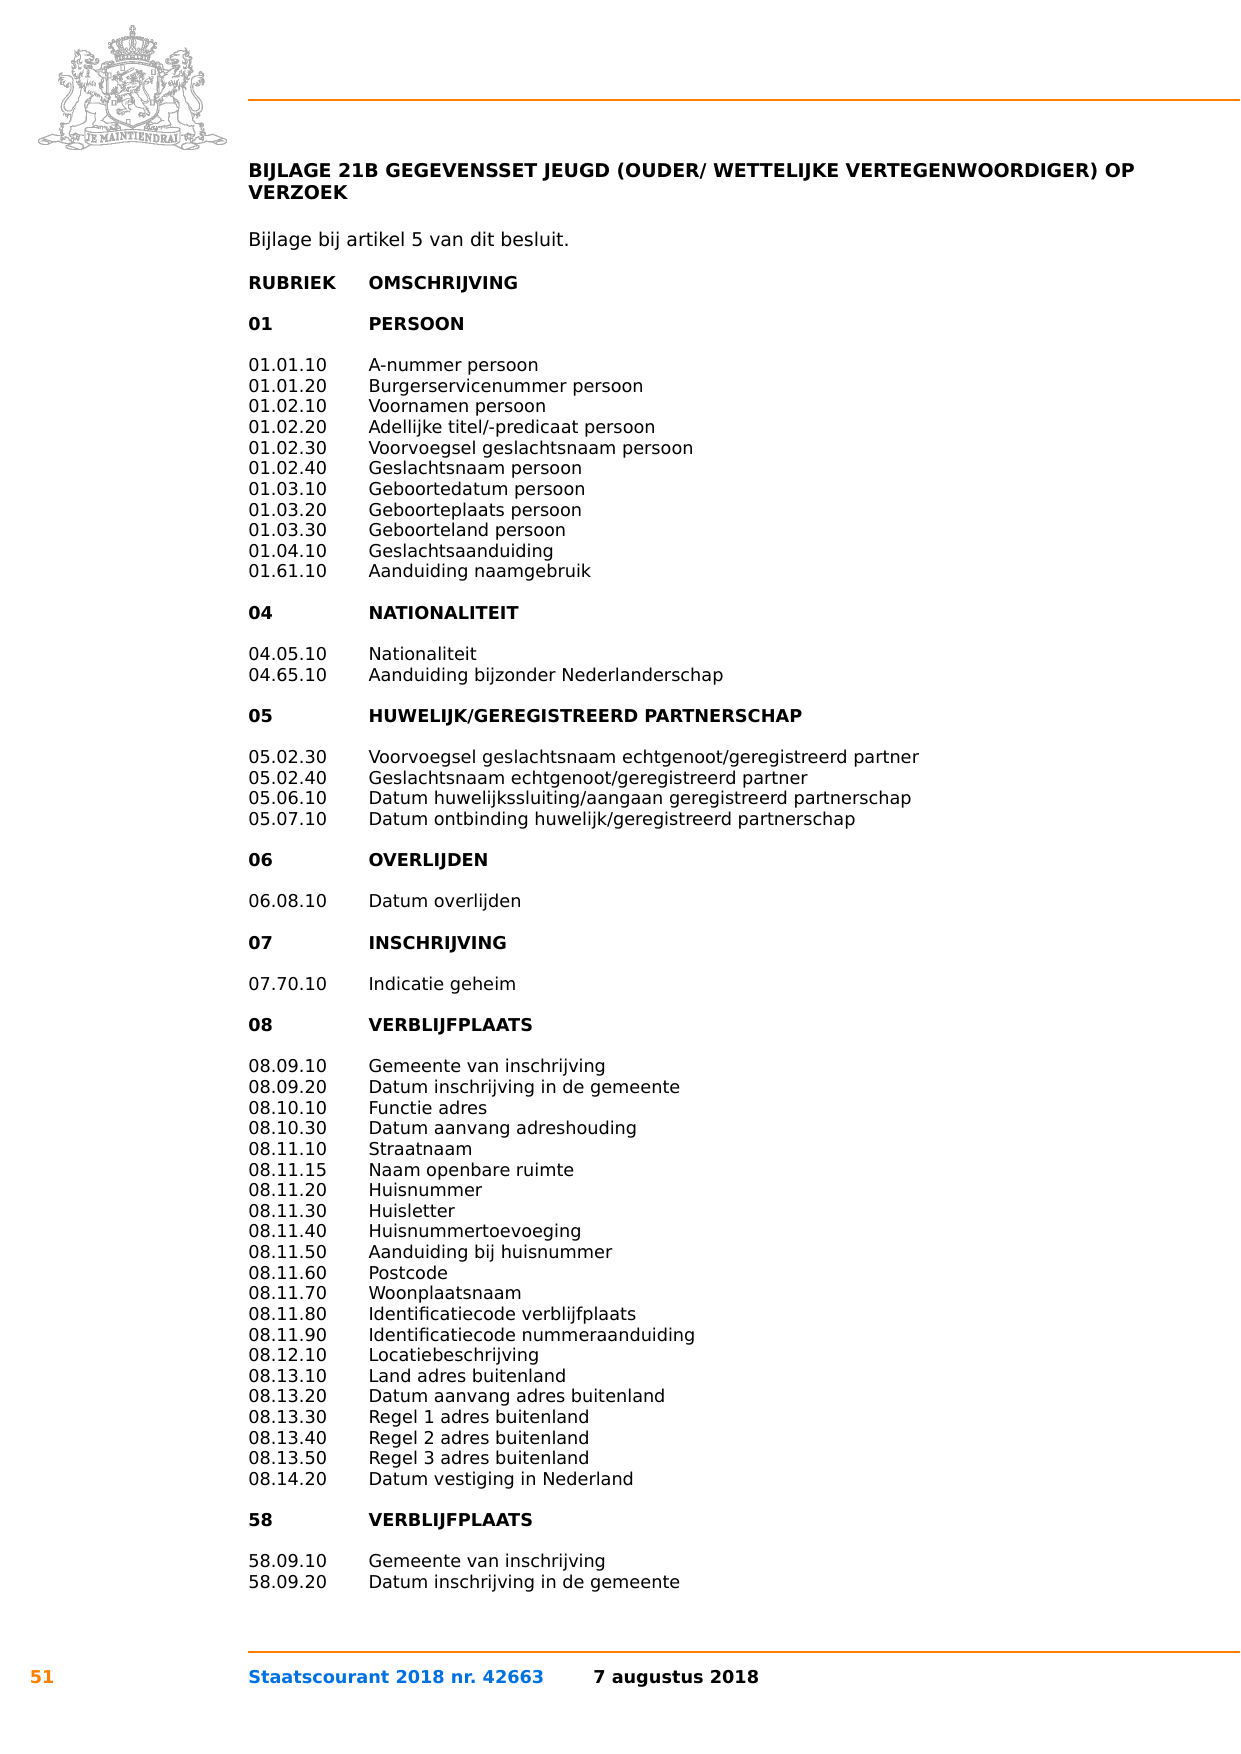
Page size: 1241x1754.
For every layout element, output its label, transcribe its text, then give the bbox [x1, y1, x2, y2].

table_cell 04.05.10 [248, 644, 362, 664]
table_cell Adellijke titel/-predicaat persoon [363, 417, 1163, 438]
table_cell 58.09.10 [248, 1551, 362, 1572]
table_cell 08.11.80 [248, 1304, 362, 1324]
table_cell [248, 953, 362, 974]
table_cell 08.13.10 [248, 1366, 362, 1386]
table_cell 08.10.30 [248, 1118, 362, 1139]
table_cell Straatnaam [363, 1139, 1163, 1159]
table_cell [248, 582, 362, 603]
table_cell Nationaliteit [363, 644, 1163, 664]
table_cell Voornamen persoon [363, 396, 1163, 417]
table_cell 08 [248, 1015, 362, 1036]
table_cell [248, 912, 362, 933]
table_cell 01.03.20 [248, 500, 362, 520]
table_cell NATIONALITEIT [363, 603, 1163, 623]
table_cell 08.09.20 [248, 1077, 362, 1098]
table_cell 08.11.15 [248, 1160, 362, 1180]
table_cell Regel 2 adres buitenland [363, 1428, 1163, 1448]
table_cell [248, 293, 362, 314]
table_cell 08.11.20 [248, 1180, 362, 1201]
table_cell Geboorteland persoon [363, 520, 1163, 541]
table_cell 01.02.30 [248, 438, 362, 458]
table_cell 08.09.10 [248, 1056, 362, 1077]
subtitle BIJLAGE 21B GEGEVENSSET JEUGD (OUDER/ WETTELIJKE VERTEGENWOORDIGER) OP VERZOEK [248, 160, 1163, 204]
table_cell 01.61.10 [248, 561, 362, 582]
table_cell [248, 1036, 362, 1056]
table_header RUBRIEK [248, 273, 362, 293]
table_cell Regel 3 adres buitenland [363, 1448, 1163, 1469]
table_cell Datum aanvang adres buitenland [363, 1386, 1163, 1407]
table_cell 08.13.40 [248, 1428, 362, 1448]
table_cell 08.10.10 [248, 1098, 362, 1118]
table_cell Geboortedatum persoon [363, 479, 1163, 499]
table_cell 01.03.30 [248, 520, 362, 541]
table_cell 08.11.60 [248, 1263, 362, 1283]
table_cell A-nummer persoon [363, 355, 1163, 376]
table_cell Geboorteplaats persoon [363, 500, 1163, 520]
table_cell 08.11.50 [248, 1242, 362, 1263]
table_cell [363, 830, 1163, 850]
table_cell 01.02.20 [248, 417, 362, 438]
table_cell [363, 1490, 1163, 1510]
table_cell VERBLIJFPLAATS [363, 1015, 1163, 1036]
table_cell Woonplaatsnaam [363, 1283, 1163, 1304]
table_cell 07.70.10 [248, 974, 362, 994]
table_cell Postcode [363, 1263, 1163, 1283]
table_cell Locatiebeschrijving [363, 1345, 1163, 1366]
table_cell 05 [248, 706, 362, 726]
table_cell [363, 335, 1163, 355]
table_cell 08.11.10 [248, 1139, 362, 1159]
table_cell 06 [248, 850, 362, 871]
table_cell [363, 1036, 1163, 1056]
table_cell 05.02.30 [248, 747, 362, 768]
table_cell 07 [248, 933, 362, 953]
table_cell Aanduiding naamgebruik [363, 561, 1163, 582]
table_cell [248, 1490, 362, 1510]
table_cell Datum ontbinding huwelijk/geregistreerd partnerschap [363, 809, 1163, 829]
table_cell 08.11.90 [248, 1325, 362, 1345]
table_cell Geslachtsnaam echtgenoot/geregistreerd partner [363, 768, 1163, 788]
text Bijlage bij artikel 5 van dit besluit. [248, 229, 1163, 251]
table_cell Huisletter [363, 1201, 1163, 1221]
table_cell Datum inschrijving in de gemeente [363, 1572, 1163, 1593]
table_cell [248, 871, 362, 891]
table_cell 08.13.30 [248, 1407, 362, 1428]
table_cell 58.09.20 [248, 1572, 362, 1593]
table_cell 01.03.10 [248, 479, 362, 499]
table_cell 05.07.10 [248, 809, 362, 829]
table_cell 01.02.10 [248, 396, 362, 417]
table_cell [363, 685, 1163, 706]
table_cell [248, 1531, 362, 1551]
table_cell 01.02.40 [248, 458, 362, 479]
table_cell 01.04.10 [248, 541, 362, 561]
table_cell Land adres buitenland [363, 1366, 1163, 1386]
table_cell PERSOON [363, 314, 1163, 334]
table_cell Regel 1 adres buitenland [363, 1407, 1163, 1428]
table_cell 08.12.10 [248, 1345, 362, 1366]
table_cell 08.11.40 [248, 1221, 362, 1242]
table_cell Geslachtsaanduiding [363, 541, 1163, 561]
table_cell Aanduiding bijzonder Nederlanderschap [363, 665, 1163, 685]
table_cell Huisnummer [363, 1180, 1163, 1201]
table_cell [363, 623, 1163, 644]
table_cell 08.14.20 [248, 1469, 362, 1489]
picture [38, 25, 227, 150]
table_cell Identificatiecode verblijfplaats [363, 1304, 1163, 1324]
table_cell Huisnummertoevoeging [363, 1221, 1163, 1242]
table_cell Datum vestiging in Nederland [363, 1469, 1163, 1489]
table_cell Naam openbare ruimte [363, 1160, 1163, 1180]
table_cell [363, 953, 1163, 974]
table_cell [248, 335, 362, 355]
table_cell 01.01.10 [248, 355, 362, 376]
table_header OMSCHRIJVING [363, 273, 1163, 293]
table_cell Gemeente van inschrijving [363, 1056, 1163, 1077]
table_cell 01 [248, 314, 362, 334]
table_cell [363, 1531, 1163, 1551]
table_cell Datum overlijden [363, 891, 1163, 912]
table_cell [248, 995, 362, 1015]
table_cell Datum huwelijkssluiting/aangaan geregistreerd partnerschap [363, 788, 1163, 809]
table_cell 05.06.10 [248, 788, 362, 809]
table_cell [248, 830, 362, 850]
table_cell Functie adres [363, 1098, 1163, 1118]
table_cell [363, 293, 1163, 314]
table_cell 08.11.70 [248, 1283, 362, 1304]
table_cell HUWELIJK/GEREGISTREERD PARTNERSCHAP [363, 706, 1163, 726]
table_cell Voorvoegsel geslachtsnaam persoon [363, 438, 1163, 458]
table_cell [363, 582, 1163, 603]
table_cell Voorvoegsel geslachtsnaam echtgenoot/geregistreerd partner [363, 747, 1163, 768]
table_cell 04 [248, 603, 362, 623]
table_cell [363, 726, 1163, 747]
table_cell 58 [248, 1510, 362, 1531]
table_cell Gemeente van inschrijving [363, 1551, 1163, 1572]
table_cell 04.65.10 [248, 665, 362, 685]
table_cell 08.13.50 [248, 1448, 362, 1469]
table_cell [363, 912, 1163, 933]
table_cell 08.13.20 [248, 1386, 362, 1407]
table_cell [363, 871, 1163, 891]
table_cell 01.01.20 [248, 376, 362, 396]
table_cell Aanduiding bij huisnummer [363, 1242, 1163, 1263]
table_cell 05.02.40 [248, 768, 362, 788]
table_cell VERBLIJFPLAATS [363, 1510, 1163, 1531]
table_cell [248, 685, 362, 706]
table_cell 06.08.10 [248, 891, 362, 912]
table_cell [248, 726, 362, 747]
table_cell INSCHRIJVING [363, 933, 1163, 953]
table_cell [248, 623, 362, 644]
table_cell Geslachtsnaam persoon [363, 458, 1163, 479]
table_cell Burgerservicenummer persoon [363, 376, 1163, 396]
table_cell [363, 995, 1163, 1015]
table_cell 08.11.30 [248, 1201, 362, 1221]
table_cell Datum aanvang adreshouding [363, 1118, 1163, 1139]
table_cell Datum inschrijving in de gemeente [363, 1077, 1163, 1098]
table_cell Indicatie geheim [363, 974, 1163, 994]
table_cell Identificatiecode nummeraanduiding [363, 1325, 1163, 1345]
table_cell OVERLIJDEN [363, 850, 1163, 871]
